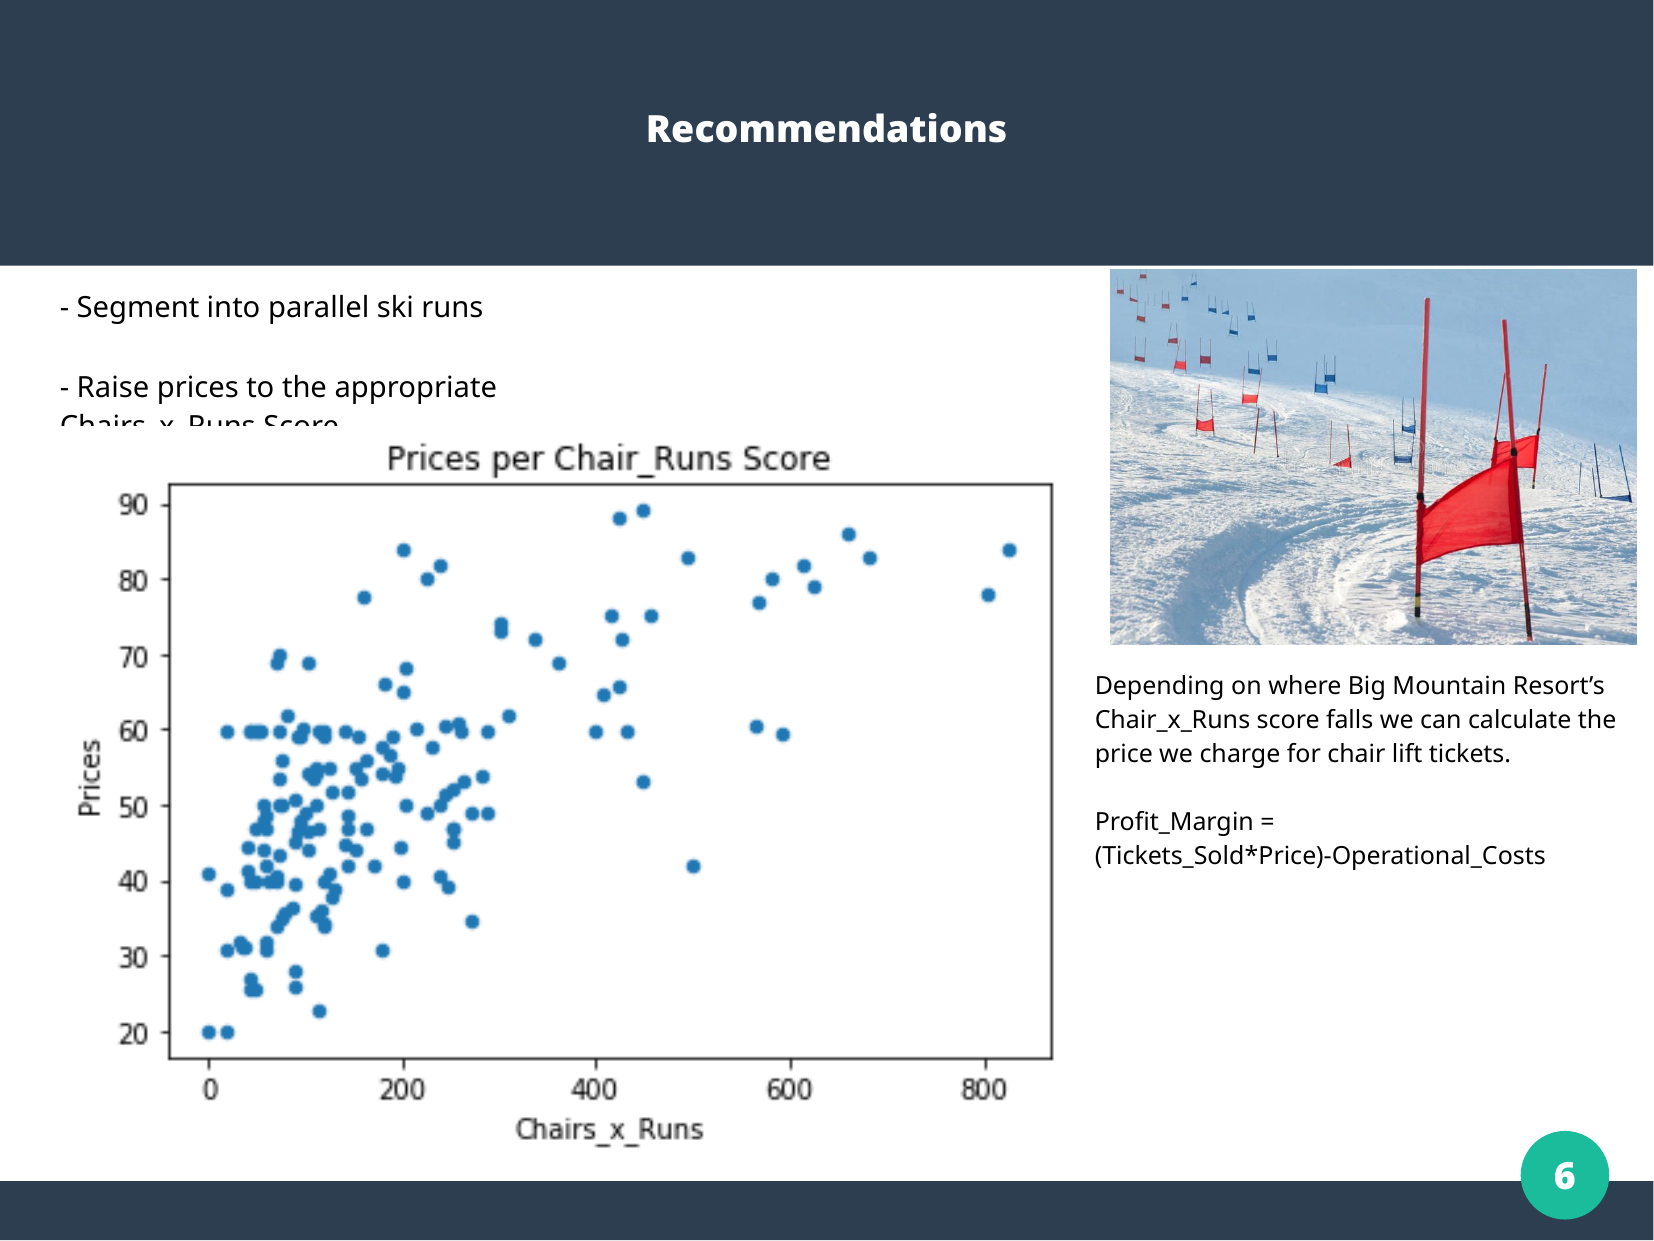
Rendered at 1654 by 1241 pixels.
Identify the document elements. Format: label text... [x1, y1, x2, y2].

text_box - Segment into parallel ski runs - Raise prices to the appropriate Chairs_x_Runs Score [45, 279, 1110, 556]
title Recommendations [59, 49, 1595, 207]
picture [1110, 269, 1637, 646]
picture [61, 426, 1067, 1161]
text_box Depending on where Big Mountain Resort’s Chair_x_Runs score falls we can calculate the price we charge for chair lift tickets. Profit_Margin = (Tickets_Sold*Price)-Operational_Costs [1080, 660, 1654, 1066]
